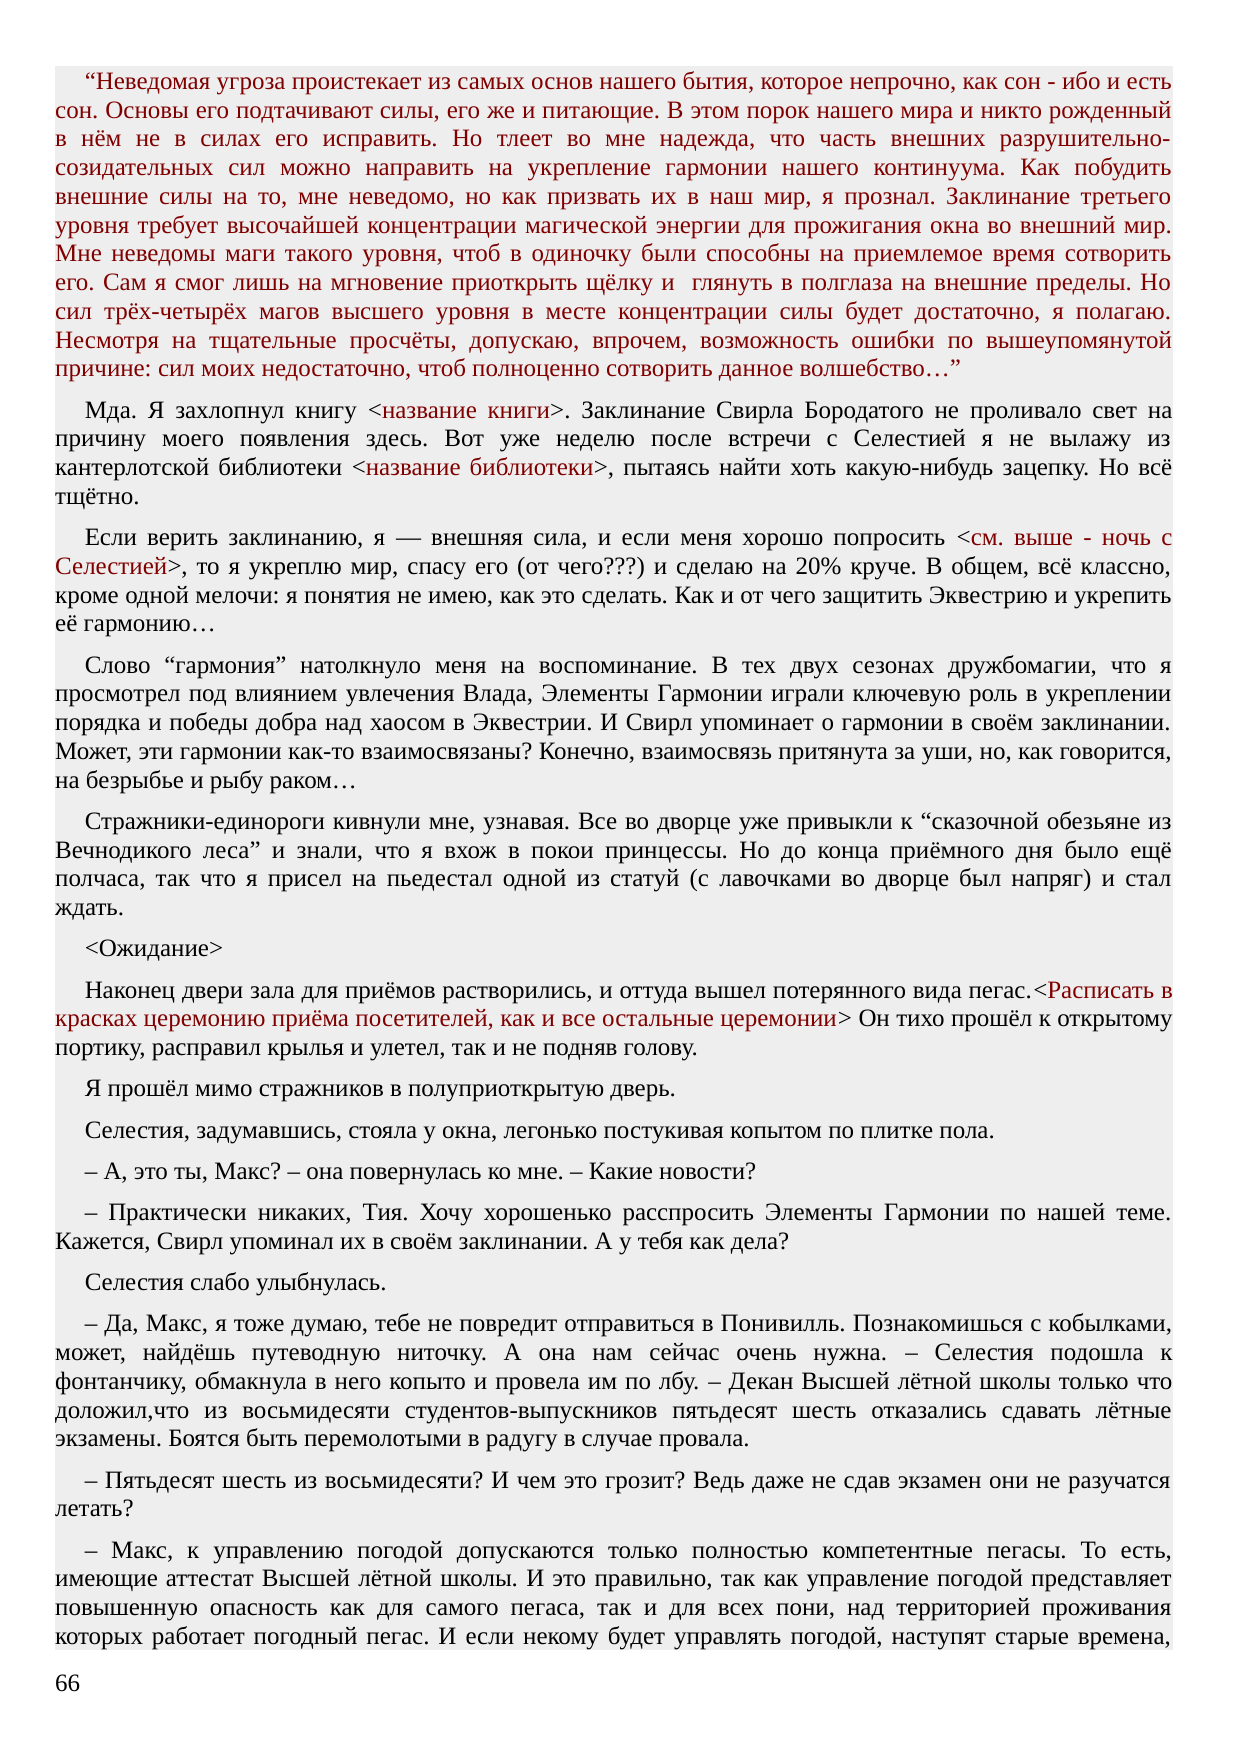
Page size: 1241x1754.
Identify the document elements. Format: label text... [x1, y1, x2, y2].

text Слово “гармония” натолкнуло меня на воспоминание. В тех двух сезонах дружбомагии, что я просмотрел под влиянием увлечения Влада, Элементы Гармонии играли ключевую роль в укреплении порядка и победы добра над хаосом в Эквестрии. И Свирл упоминает о гармонии в своём заклинании. Может, эти гармонии как-то взаимосвязаны? Конечно, взаимосвязь притянута за уши, но, как говорится, на безрыбье и рыбу раком… [55, 650, 1173, 793]
text – А, это ты, Макс? – она повернулась ко мне. – Какие новости? [55, 1156, 1173, 1185]
text – Практически никаких, Тия. Хочу хорошенько расспросить Элементы Гармонии по нашей теме. Кажется, Свирл упоминал их в своём заклинании. А у тебя как дела? [55, 1197, 1173, 1255]
text – Пятьдесят шесть из восьмидесяти? И чем это грозит? Ведь даже не сдав экзамен они не разучатся летать? [55, 1465, 1173, 1522]
text Я прошёл мимо стражников в полуприоткрытую дверь. [55, 1073, 1173, 1102]
text “Неведомая угроза проистекает из самых основ нашего бытия, которое непрочно, как сон - ибо и есть сон. Основы его подтачивают силы, его же и питающие. В этом порок нашего мира и никто рожденный в нём не в силах его исправить. Но тлеет во мне надежда, что часть внешних разрушительно-созидательных сил можно направить на укрепление гармонии нашего континуума. Как побудить внешние силы на то, мне неведомо, но как призвать их в наш мир, я прознал. Заклинание третьего уровня требует высочайшей концентрации магической энергии для прожигания окна во внешний мир. Мне неведомы маги такого уровня, чтоб в одиночку были способны на приемлемое время сотворить его. Сам я смог лишь на мгновение приоткрыть щёлку и глянуть в полглаза на внешние пределы. Но сил трёх-четырёх магов высшего уровня в месте концентрации силы будет достаточно, я полагаю. Несмотря на тщательные просчёты, допускаю, впрочем, возможность ошибки по вышеупомянутой причине: сил моих недостаточно, чтоб полноценно сотворить данное волшебство…” [55, 66, 1173, 382]
text – Макс, к управлению погодой допускаются только полностью компетентные пегасы. То есть, имеющие аттестат Высшей лётной школы. И это правильно, так как управление погодой представляет повышенную опасность как для самого пегаса, так и для всех пони, над территорией проживания которых работает погодный пегас. И если некому будет управлять погодой, наступят старые времена, [55, 1535, 1173, 1650]
text Стражники-единороги кивнули мне, узнавая. Все во дворце уже привыкли к “сказочной обезьяне из Вечнодикого леса” и знали, что я вхож в покои принцессы. Но до конца приёмного дня было ещё полчаса, так что я присел на пьедестал одной из статуй (с лавочками во дворце был напряг) и стал ждать. [55, 806, 1173, 921]
text – Да, Макс, я тоже думаю, тебе не повредит отправиться в Понивилль. Познакомишься с кобылками, может, найдёшь путеводную ниточку. А она нам сейчас очень нужна. – Селестия подошла к фонтанчику, обмакнула в него копыто и провела им по лбу. – Декан Высшей лётной школы только что доложил,что из восьмидесяти студентов-выпускников пятьдесят шесть отказались сдавать лётные экзамены. Боятся быть перемолотыми в радугу в случае провала. [55, 1308, 1173, 1452]
text <Ожидание> [55, 933, 1173, 962]
text Селестия слабо улыбнулась. [55, 1267, 1173, 1296]
text Наконец двери зала для приёмов растворились, и оттуда вышел потерянного вида пегас.<Расписать в красках церемонию приёма посетителей, как и все остальные церемонии> Он тихо прошёл к открытому портику, расправил крылья и улетел, так и не подняв голову. [55, 975, 1173, 1061]
text Мда. Я захлопнул книгу <название книги>. Заклинание Свирла Бородатого не проливало свет на причину моего появления здесь. Вот уже неделю после встречи с Селестией я не вылажу из кантерлотской библиотеки <название библиотеки>, пытаясь найти хоть какую-нибудь зацепку. Но всё тщётно. [55, 395, 1173, 510]
text Селестия, задумавшись, стояла у окна, легонько постукивая копытом по плитке пола. [55, 1115, 1173, 1143]
text Если верить заклинанию, я — внешняя сила, и если меня хорошо попросить <см. выше - ночь с Селестией>, то я укреплю мир, спасу его (от чего???) и сделаю на 20% круче. В общем, всё классно, кроме одной мелочи: я понятия не имею, как это сделать. Как и от чего защитить Эквестрию и укрепить её гармонию… [55, 522, 1173, 637]
